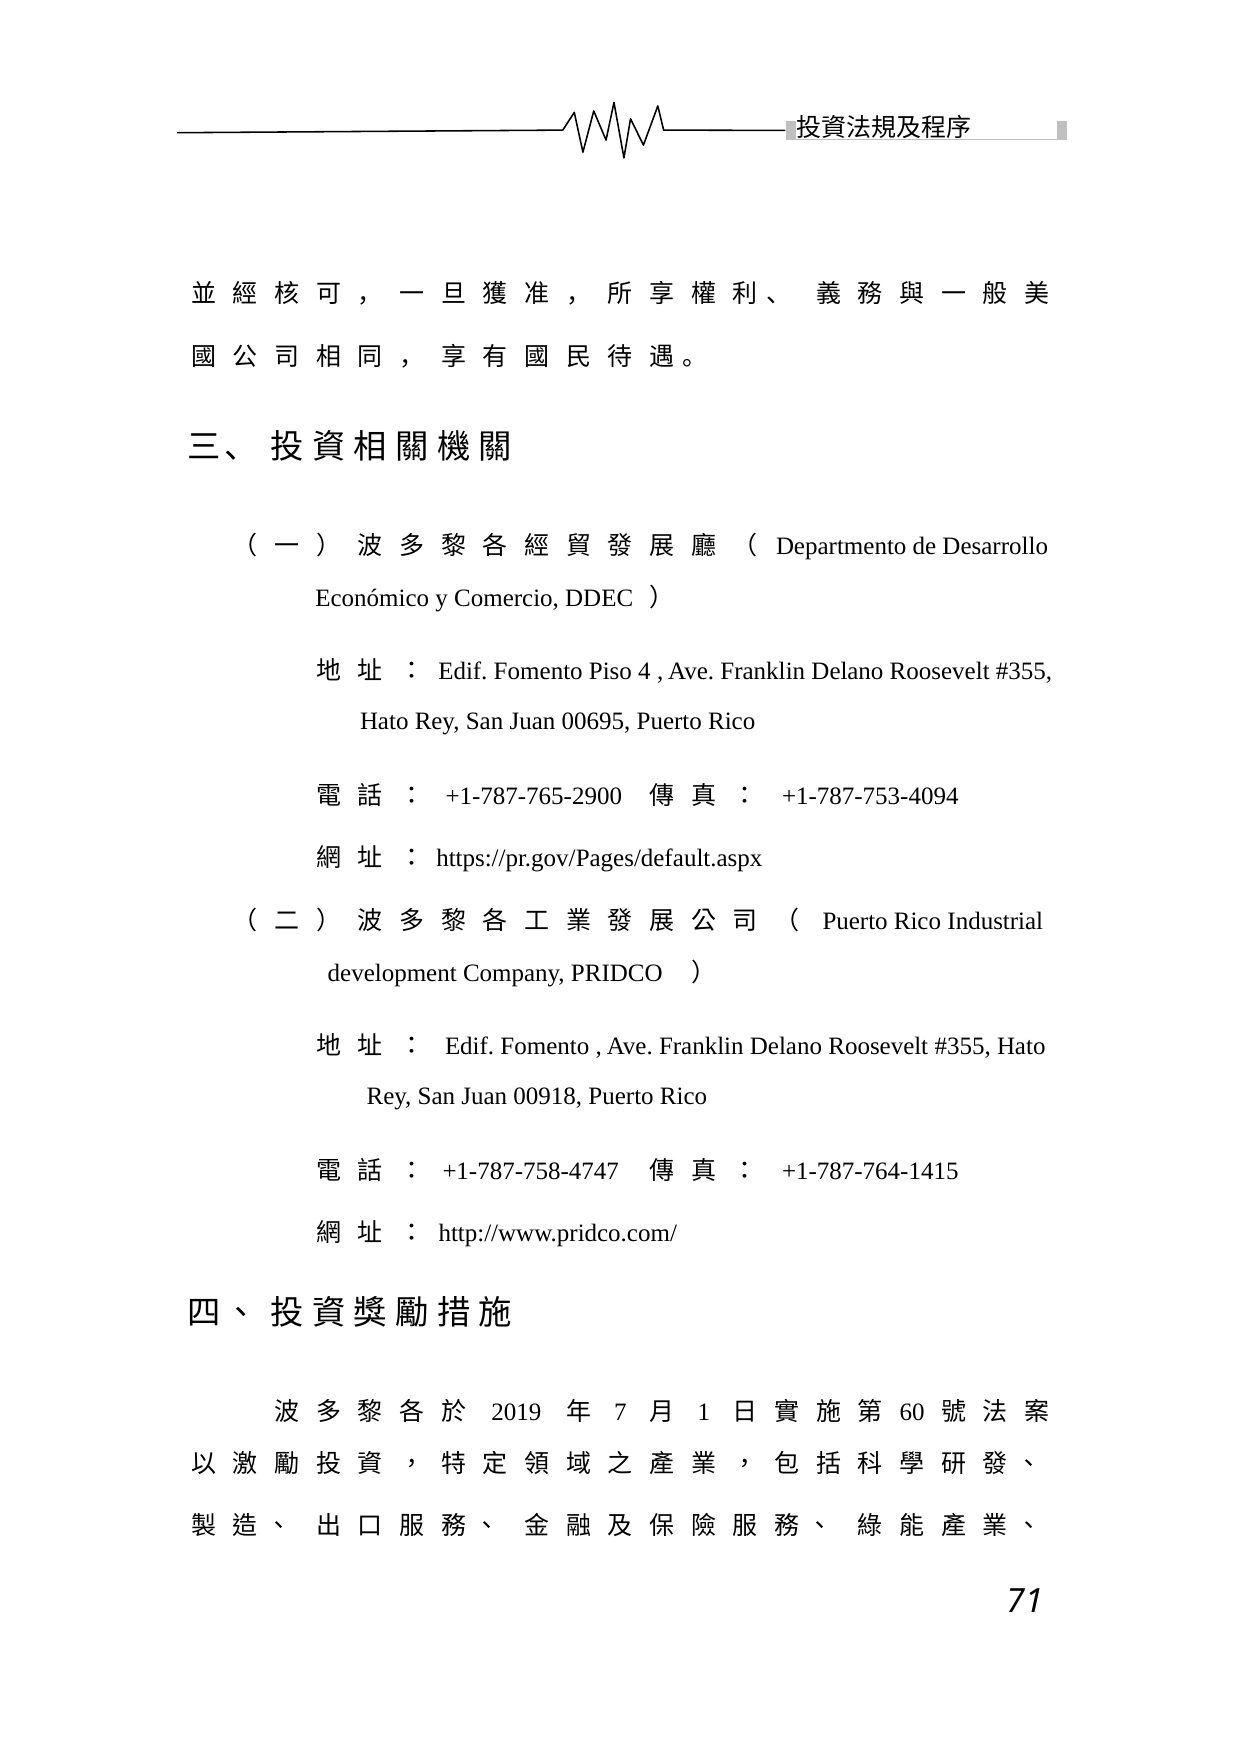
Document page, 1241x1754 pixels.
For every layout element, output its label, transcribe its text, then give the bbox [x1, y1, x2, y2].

text 地址：Edif. Fomento Piso 4 , Ave. Franklin Delano Roosevelt #355, Hato Rey, San Juan 00695, Puerto Rico [281, 616, 1058, 741]
text 三、投資相關機關 [183, 402, 1058, 464]
text 網址：http://www.pridco.com/ [281, 1179, 1058, 1241]
text 四、投資獎勵措施 [183, 1268, 1058, 1331]
text 網址：https://pr.gov/Pages/default.aspx [281, 804, 1058, 866]
text 並經核可，一旦獲准，所享權利、義務與一般美國公司相同，享有國民待遇。 [183, 250, 1058, 375]
text 地址：Edif. Fomento , Ave. Franklin Delano Roosevelt #355, Hato Rey, San Juan 00918, Puerto Rico [281, 991, 1058, 1116]
text （一）波多黎各經貿發展廳（Departmento de Desarrollo Económico y Comercio, DDEC） [207, 491, 1058, 616]
text 電話：+1-787-758-4747 傳真：+1-787-764-1415 [281, 1116, 1058, 1179]
text 波多黎各於2019年7月1日實施第60號法案以激勵投資，特定領域之產業，包括科學研發、製造、出口服務、金融及保險服務、綠能產業、 [183, 1357, 1058, 1545]
text （二）波多黎各工業發展公司（Puerto Rico Industrial development Company, PRIDCO） [207, 866, 1058, 991]
text 電話：+1-787-765-2900 傳真：+1-787-753-4094 [281, 741, 1058, 804]
